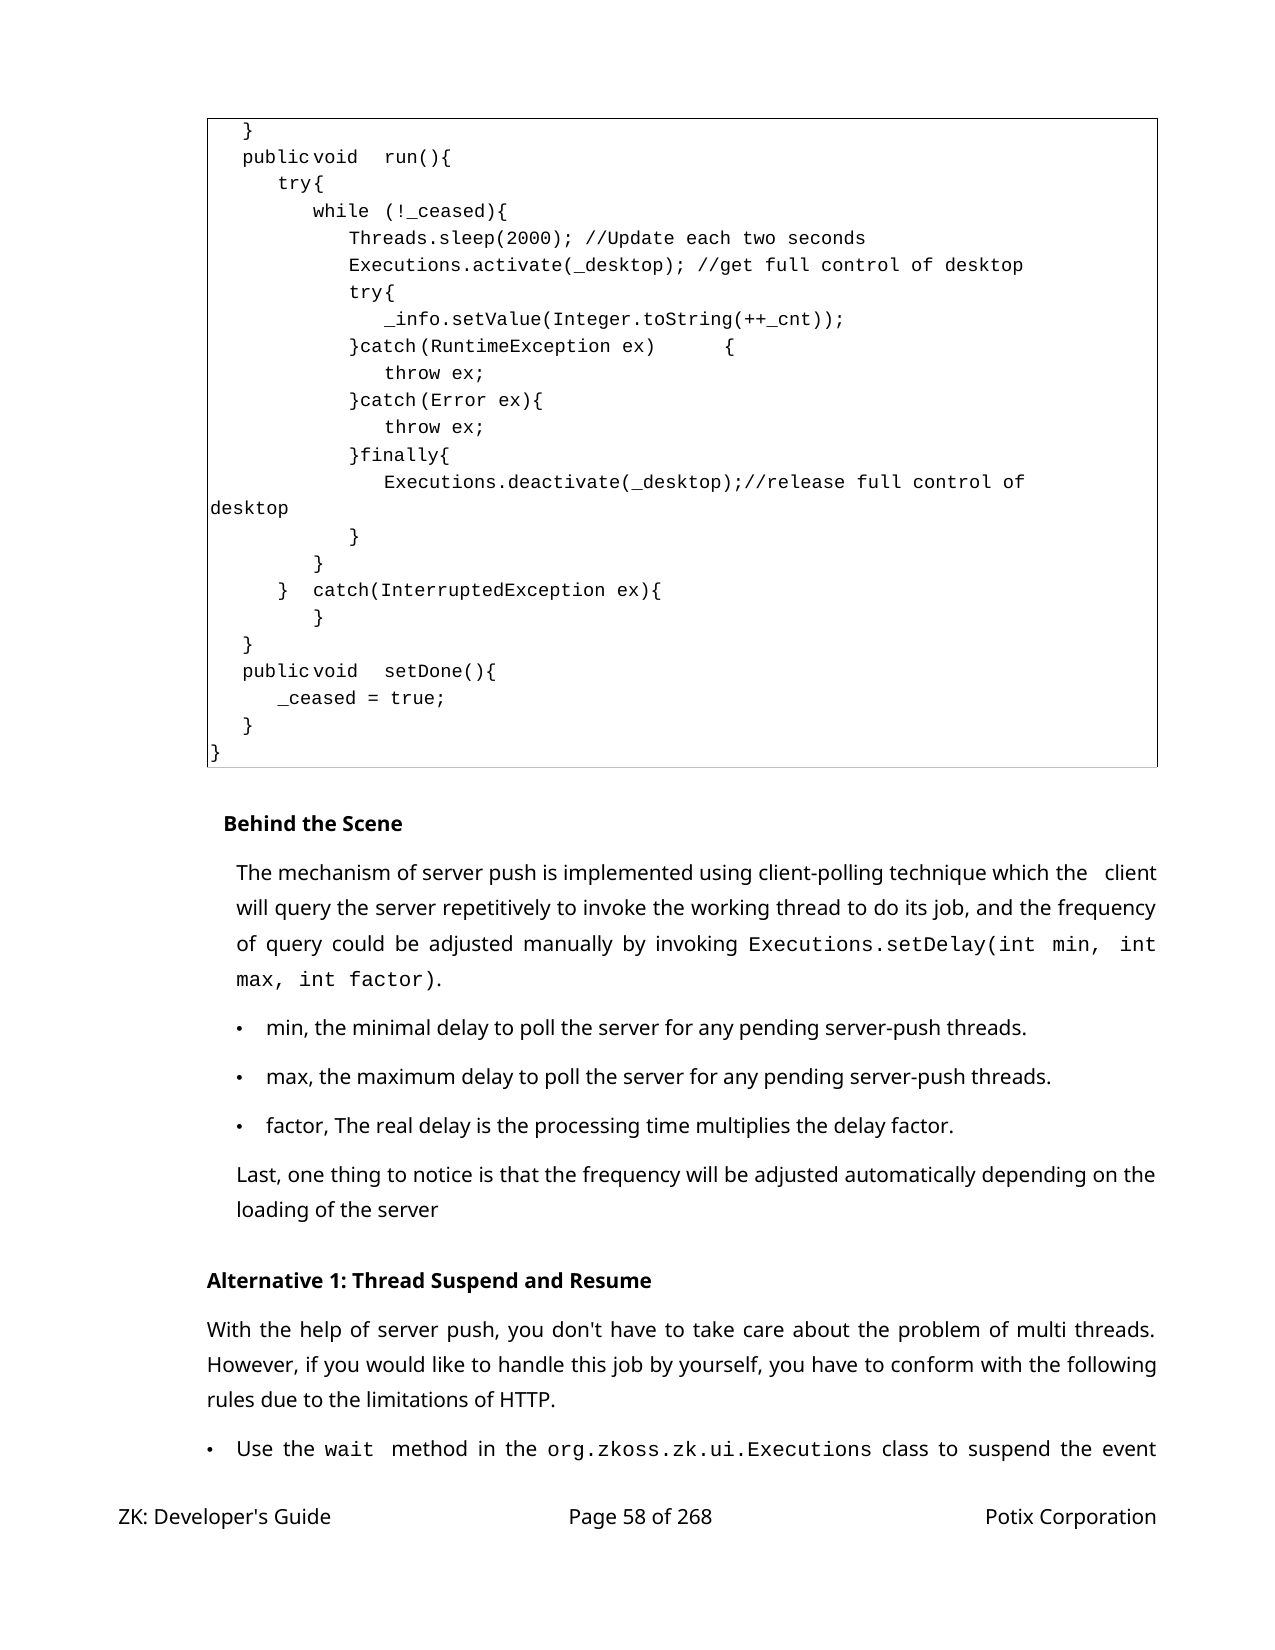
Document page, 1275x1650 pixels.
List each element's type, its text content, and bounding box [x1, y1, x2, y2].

text Last, one thing to notice is that the frequency will be adjusted automatically depending on the loading of the server [236, 1160, 1157, 1223]
text }finally{ [208, 442, 1157, 467]
text } public void setDone(){ [208, 632, 1157, 683]
text while (!_ceased){ [208, 198, 1157, 223]
text The mechanism of server push is implemented using client-polling technique which the client will query the server repetitively to invoke the working thread to do its job, and the frequency of query could be adjusted manually by invoking Executions.setDelay(int min, int max, int factor). [236, 858, 1157, 993]
text Executions.activate(_desktop); //get full control of desktop [208, 253, 1157, 277]
text } [208, 523, 1157, 548]
text }catch (RuntimeException ex) { throw ex; [208, 334, 1157, 385]
text } [208, 605, 1157, 629]
text } [208, 551, 1157, 575]
subtitle Alternative 1: Thread Suspend and Resume [207, 1266, 1157, 1294]
list min, the minimal delay to poll the server for any pending server-push threads. [236, 1013, 1157, 1042]
text Threads.sleep(2000); //Update each two seconds [208, 226, 1157, 250]
text } public void run(){ try { [208, 119, 1157, 196]
text }catch (Error ex){ [208, 388, 1157, 412]
text _ceased = true; [208, 686, 1157, 710]
text _info.setValue(Integer.toString(++_cnt)); [208, 307, 1157, 331]
text throw ex; [208, 415, 1157, 439]
list Use the wait method in the org.zkoss.zk.ui.Executions class to suspend the event [207, 1434, 1157, 1463]
subtitle Behind the Scene [207, 809, 1157, 838]
list max, the maximum delay to poll the server for any pending server-push threads. [236, 1062, 1157, 1091]
text } catch(InterruptedException ex){ [208, 578, 1157, 602]
text With the help of server push, you don't have to take care about the problem of multi threads. However, if you would like to handle this job by yourself, you have to conform with the following rules due to the limitations of HTTP. [207, 1315, 1157, 1413]
text Executions.deactivate(_desktop);//release full control of desktop [208, 470, 1157, 521]
text try { [208, 280, 1157, 304]
list factor, The real delay is the processing time multiplies the delay factor. [236, 1111, 1157, 1139]
text } } [208, 713, 1157, 767]
